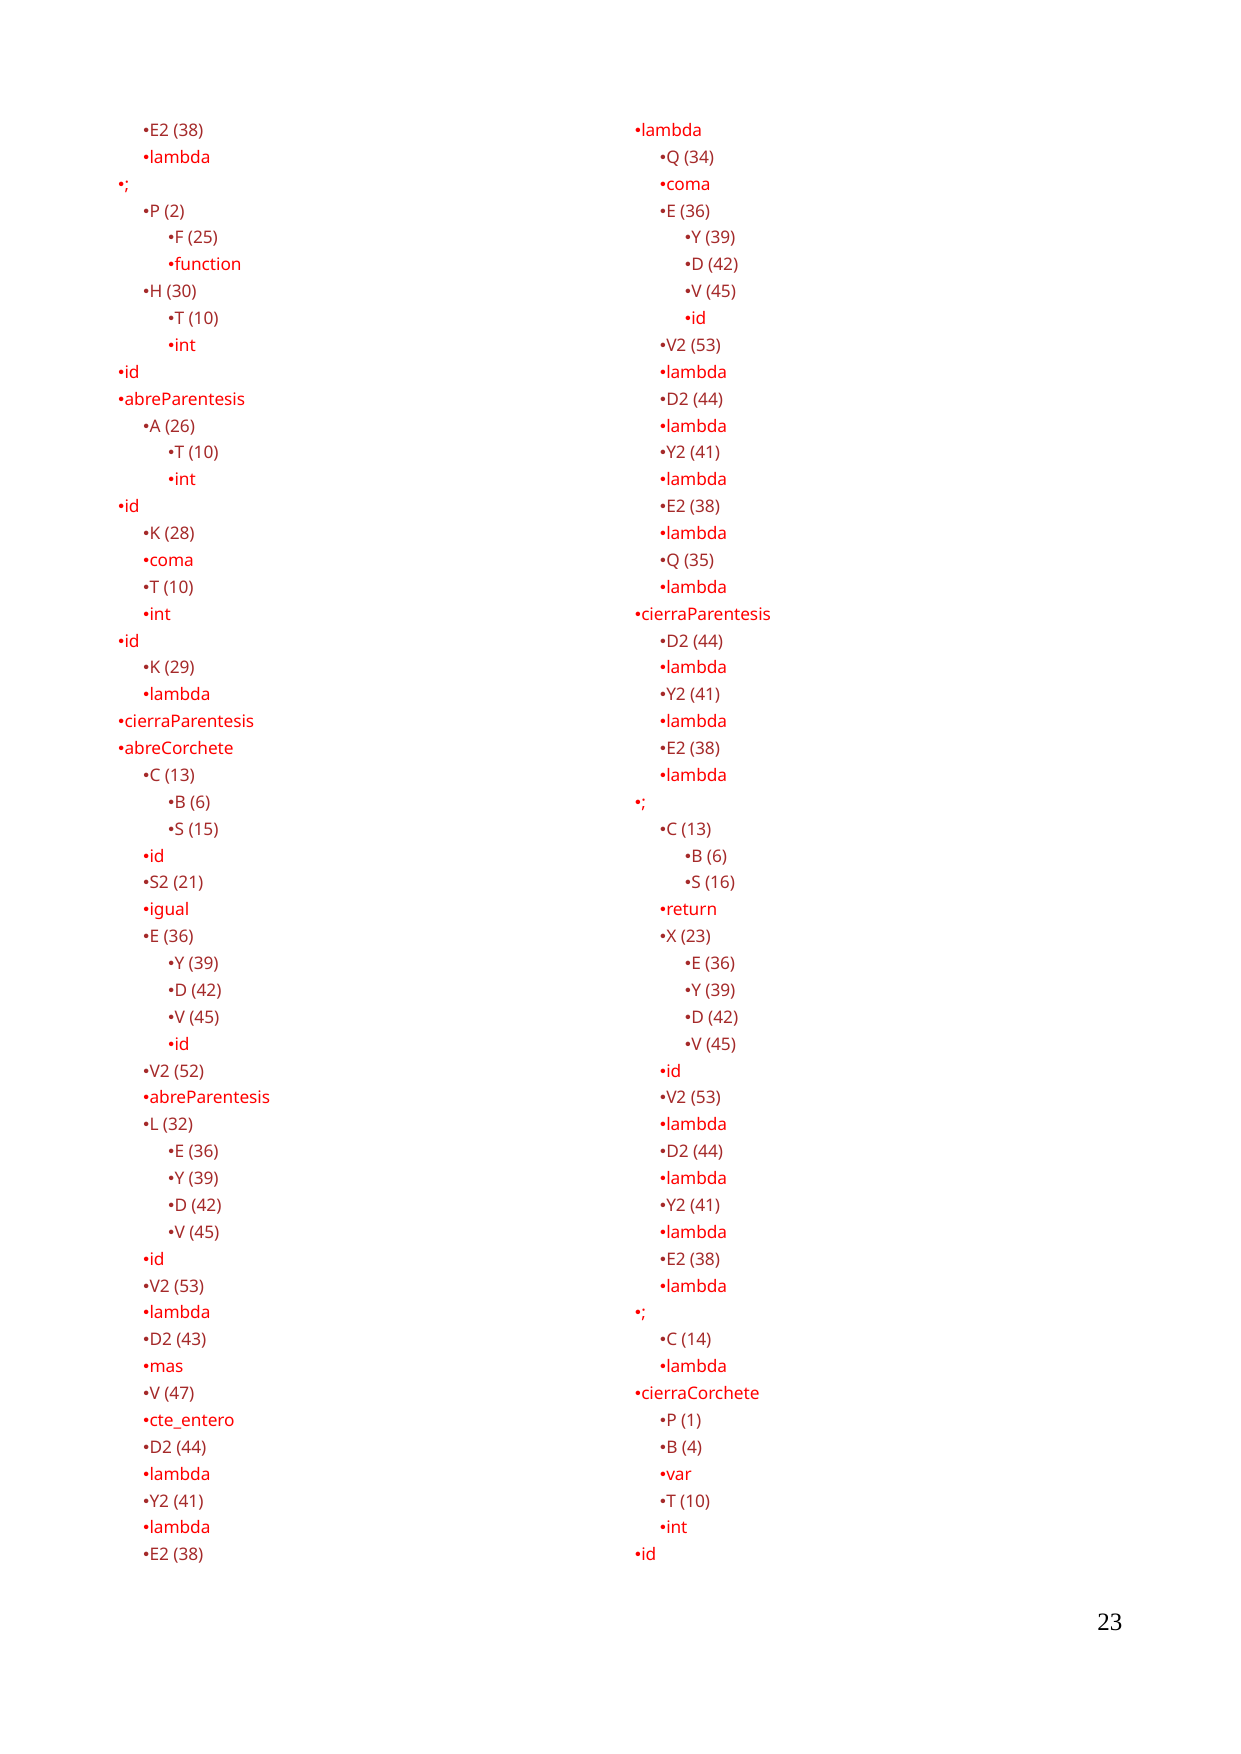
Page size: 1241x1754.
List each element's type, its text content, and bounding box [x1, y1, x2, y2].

list K (29) [118, 656, 605, 684]
list E2 (38) [635, 736, 1122, 765]
list K (28) [118, 521, 605, 550]
list lambda [118, 145, 605, 168]
list lambda [635, 1354, 1122, 1378]
list id [635, 306, 1122, 330]
list lambda [635, 656, 1122, 679]
list V (45) [118, 1220, 605, 1249]
list V (45) [635, 279, 1122, 308]
list S (15) [118, 817, 605, 846]
list cierraCorchete [635, 1381, 1122, 1405]
list lambda [635, 575, 1122, 598]
list int [118, 333, 605, 357]
list V (47) [118, 1381, 605, 1410]
list Y (39) [635, 226, 1122, 254]
list S2 (21) [118, 871, 605, 899]
list function [118, 252, 605, 276]
list id [635, 1059, 1122, 1082]
list mas [118, 1354, 605, 1378]
list lambda [635, 1166, 1122, 1190]
list int [635, 1516, 1122, 1539]
list cierraParentesis [118, 709, 605, 733]
list id [118, 629, 605, 652]
list E (36) [118, 924, 605, 953]
list Q (34) [635, 145, 1122, 174]
list int [118, 602, 605, 625]
list abreParentesis [118, 387, 605, 410]
list D (42) [118, 1193, 605, 1222]
list B (6) [118, 790, 605, 819]
list lambda [635, 118, 1122, 142]
list coma [635, 172, 1122, 195]
list V2 (53) [118, 1274, 605, 1302]
list lambda [635, 360, 1122, 383]
list X (23) [635, 924, 1122, 953]
list S (16) [635, 871, 1122, 899]
list D (42) [118, 978, 605, 1007]
list cte_entero [118, 1408, 605, 1432]
list id [118, 494, 605, 518]
list V2 (52) [118, 1059, 605, 1087]
list Y2 (41) [635, 441, 1122, 469]
list Y (39) [118, 951, 605, 980]
list D (42) [635, 1005, 1122, 1034]
list L (32) [118, 1112, 605, 1141]
list lambda [118, 1301, 605, 1324]
list ; [635, 790, 1122, 813]
list lambda [635, 521, 1122, 545]
list ; [118, 172, 605, 195]
list lambda [118, 682, 605, 706]
list coma [118, 548, 605, 572]
list D2 (44) [118, 1435, 605, 1464]
list E (36) [635, 951, 1122, 980]
list lambda [635, 1220, 1122, 1243]
list cierraParentesis [635, 602, 1122, 625]
list V2 (53) [635, 333, 1122, 362]
list E (36) [635, 199, 1122, 227]
list T (10) [118, 306, 605, 335]
list B (6) [635, 844, 1122, 872]
list lambda [118, 1462, 605, 1485]
list Y2 (41) [118, 1489, 605, 1517]
list Q (35) [635, 548, 1122, 577]
list id [118, 1032, 605, 1055]
list D2 (44) [635, 387, 1122, 416]
list return [635, 897, 1122, 921]
list A (26) [118, 414, 605, 442]
list Y (39) [118, 1166, 605, 1195]
list D2 (44) [635, 1139, 1122, 1168]
list lambda [635, 709, 1122, 733]
list lambda [635, 414, 1122, 437]
list lambda [635, 763, 1122, 787]
list abreCorchete [118, 736, 605, 760]
list lambda [635, 467, 1122, 491]
list P (2) [118, 199, 605, 227]
list B (4) [635, 1435, 1122, 1464]
list int [118, 467, 605, 491]
list C (14) [635, 1327, 1122, 1356]
list Y2 (41) [635, 1193, 1122, 1222]
list T (10) [635, 1489, 1122, 1517]
list ; [635, 1301, 1122, 1324]
list H (30) [118, 279, 605, 308]
list id [635, 1542, 1122, 1566]
list C (13) [635, 817, 1122, 846]
list E2 (38) [118, 118, 605, 147]
list abreParentesis [118, 1086, 605, 1109]
list id [118, 360, 605, 383]
list Y2 (41) [635, 682, 1122, 711]
list T (10) [118, 575, 605, 604]
list T (10) [118, 441, 605, 469]
list V (45) [635, 1032, 1122, 1061]
list id [118, 844, 605, 867]
list V (45) [118, 1005, 605, 1034]
list P (1) [635, 1408, 1122, 1437]
list C (13) [118, 763, 605, 792]
list D2 (43) [118, 1327, 605, 1356]
list lambda [635, 1274, 1122, 1297]
list E2 (38) [635, 1247, 1122, 1276]
list var [635, 1462, 1122, 1485]
list F (25) [118, 226, 605, 254]
list D2 (44) [635, 629, 1122, 657]
list lambda [118, 1516, 605, 1539]
list igual [118, 897, 605, 921]
list Y (39) [635, 978, 1122, 1007]
list E (36) [118, 1139, 605, 1168]
list id [118, 1247, 605, 1270]
list E2 (38) [635, 494, 1122, 523]
list E2 (38) [118, 1542, 605, 1571]
list D (42) [635, 252, 1122, 281]
list lambda [635, 1112, 1122, 1136]
list V2 (53) [635, 1086, 1122, 1114]
